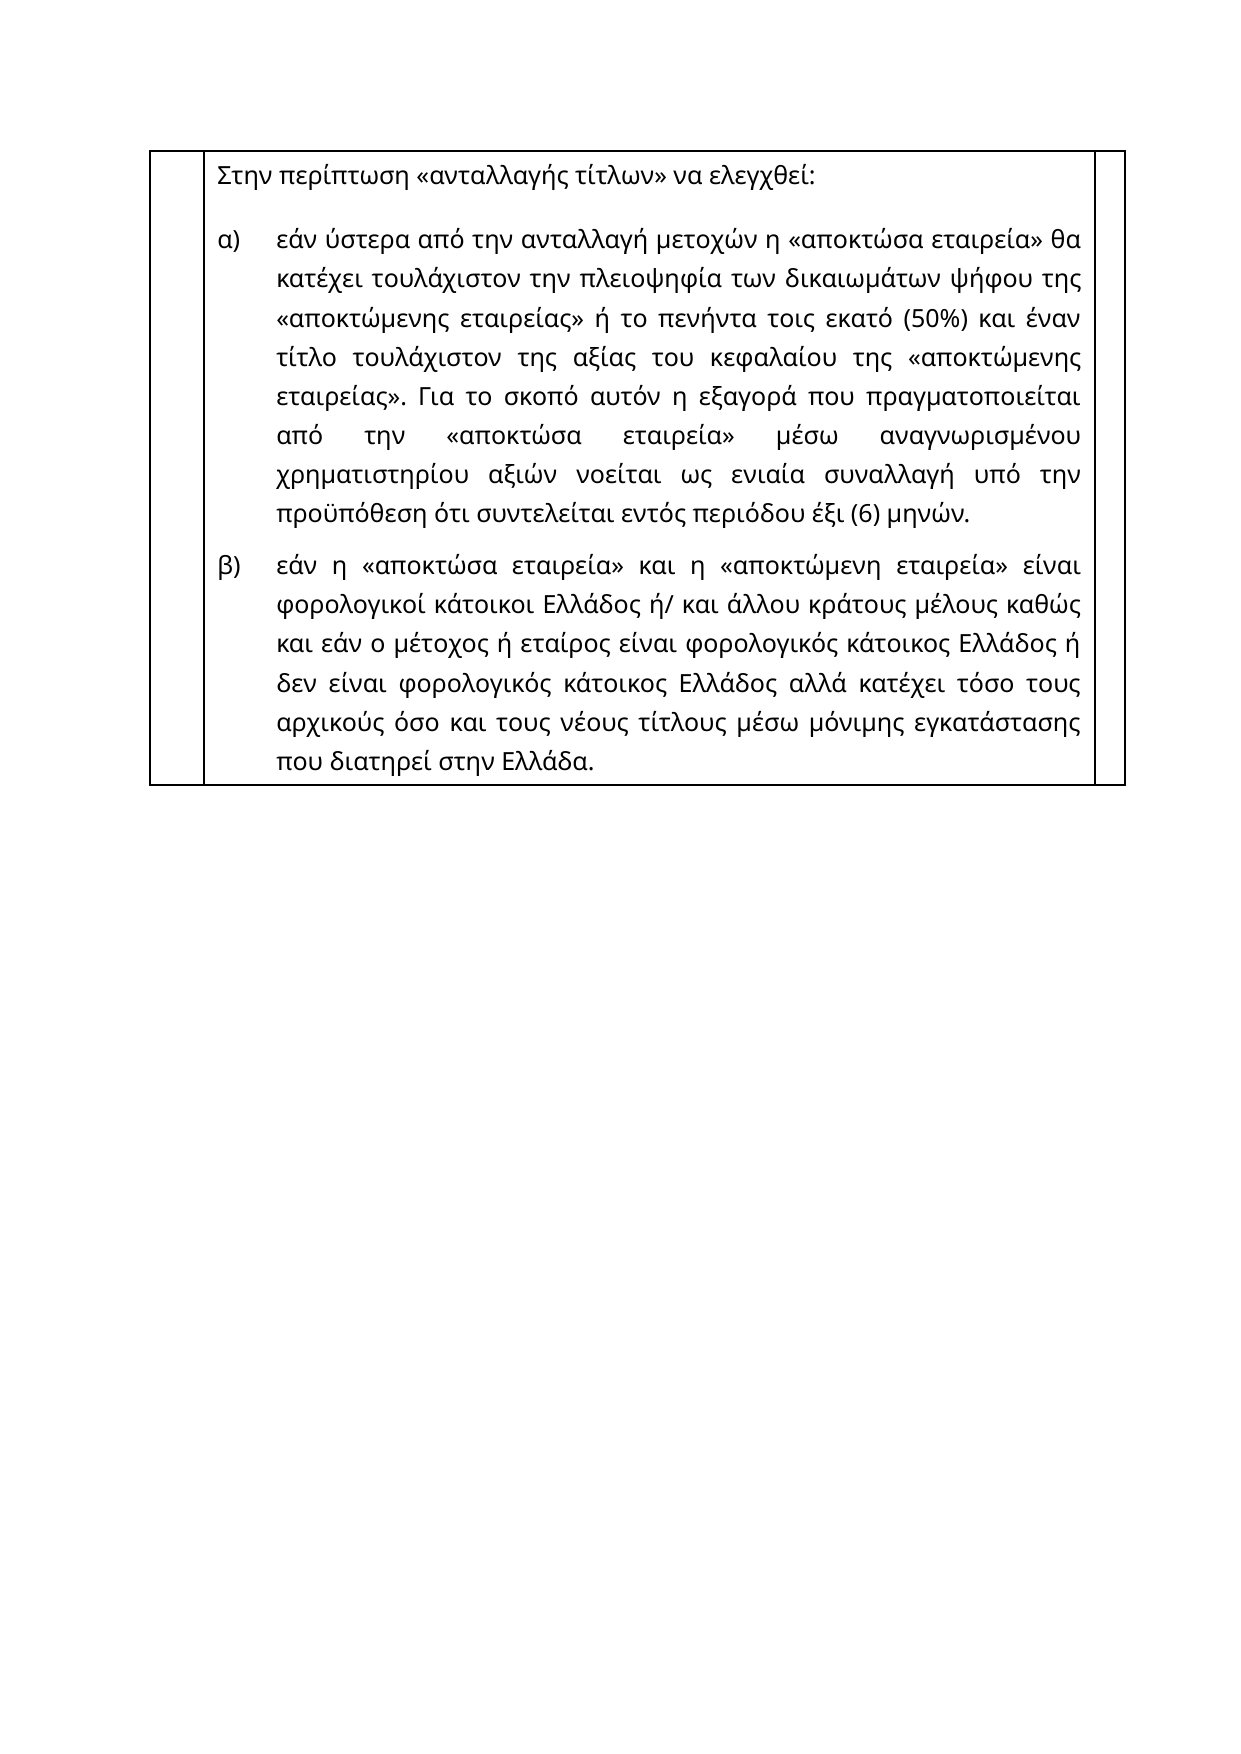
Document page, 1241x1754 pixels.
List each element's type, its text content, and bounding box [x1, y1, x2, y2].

table_cell [151, 152, 203, 784]
table_cell [1096, 152, 1124, 784]
table_cell Στην περίπτωση «ανταλλαγής τίτλων» να ελεγχθεί: α) εάν ύστερα από την ανταλλαγή μετοχών η «αποκτώσα εταιρεία» θα κατέχει τουλάχιστον την πλειοψηφία των δικαιωμάτων ψήφου της «αποκτώμενης εταιρείας» ή το πενήντα τοις εκατό (50%) και έναν τίτλο τουλάχιστον της αξίας του κεφαλαίου της «αποκτώμενης εταιρείας». Για το σκοπό αυτόν η εξαγορά που πραγματοποιείται από την «αποκτώσα εταιρεία» μέσω αναγνωρισμένου χρηματιστηρίου αξιών νοείται ως ενιαία συναλλαγή υπό την προϋπόθεση ότι συντελείται εντός περιόδου έξι (6) μηνών. β) εάν η «αποκτώσα εταιρεία» και η «αποκτώμενη εταιρεία» είναι φορολογικοί κάτοικοι Ελλάδος ή/ και άλλου κράτους μέλους καθώς και εάν ο μέτοχος ή εταίρος είναι φορολογικός κάτοικος Ελλάδος ή δεν είναι φορολογικός κάτοικος Ελλάδος αλλά κατέχει τόσο τους αρχικούς όσο και τους νέους τίτλους μέσω μόνιμης εγκατάστασης που διατηρεί στην Ελλάδα. [205, 152, 1094, 784]
